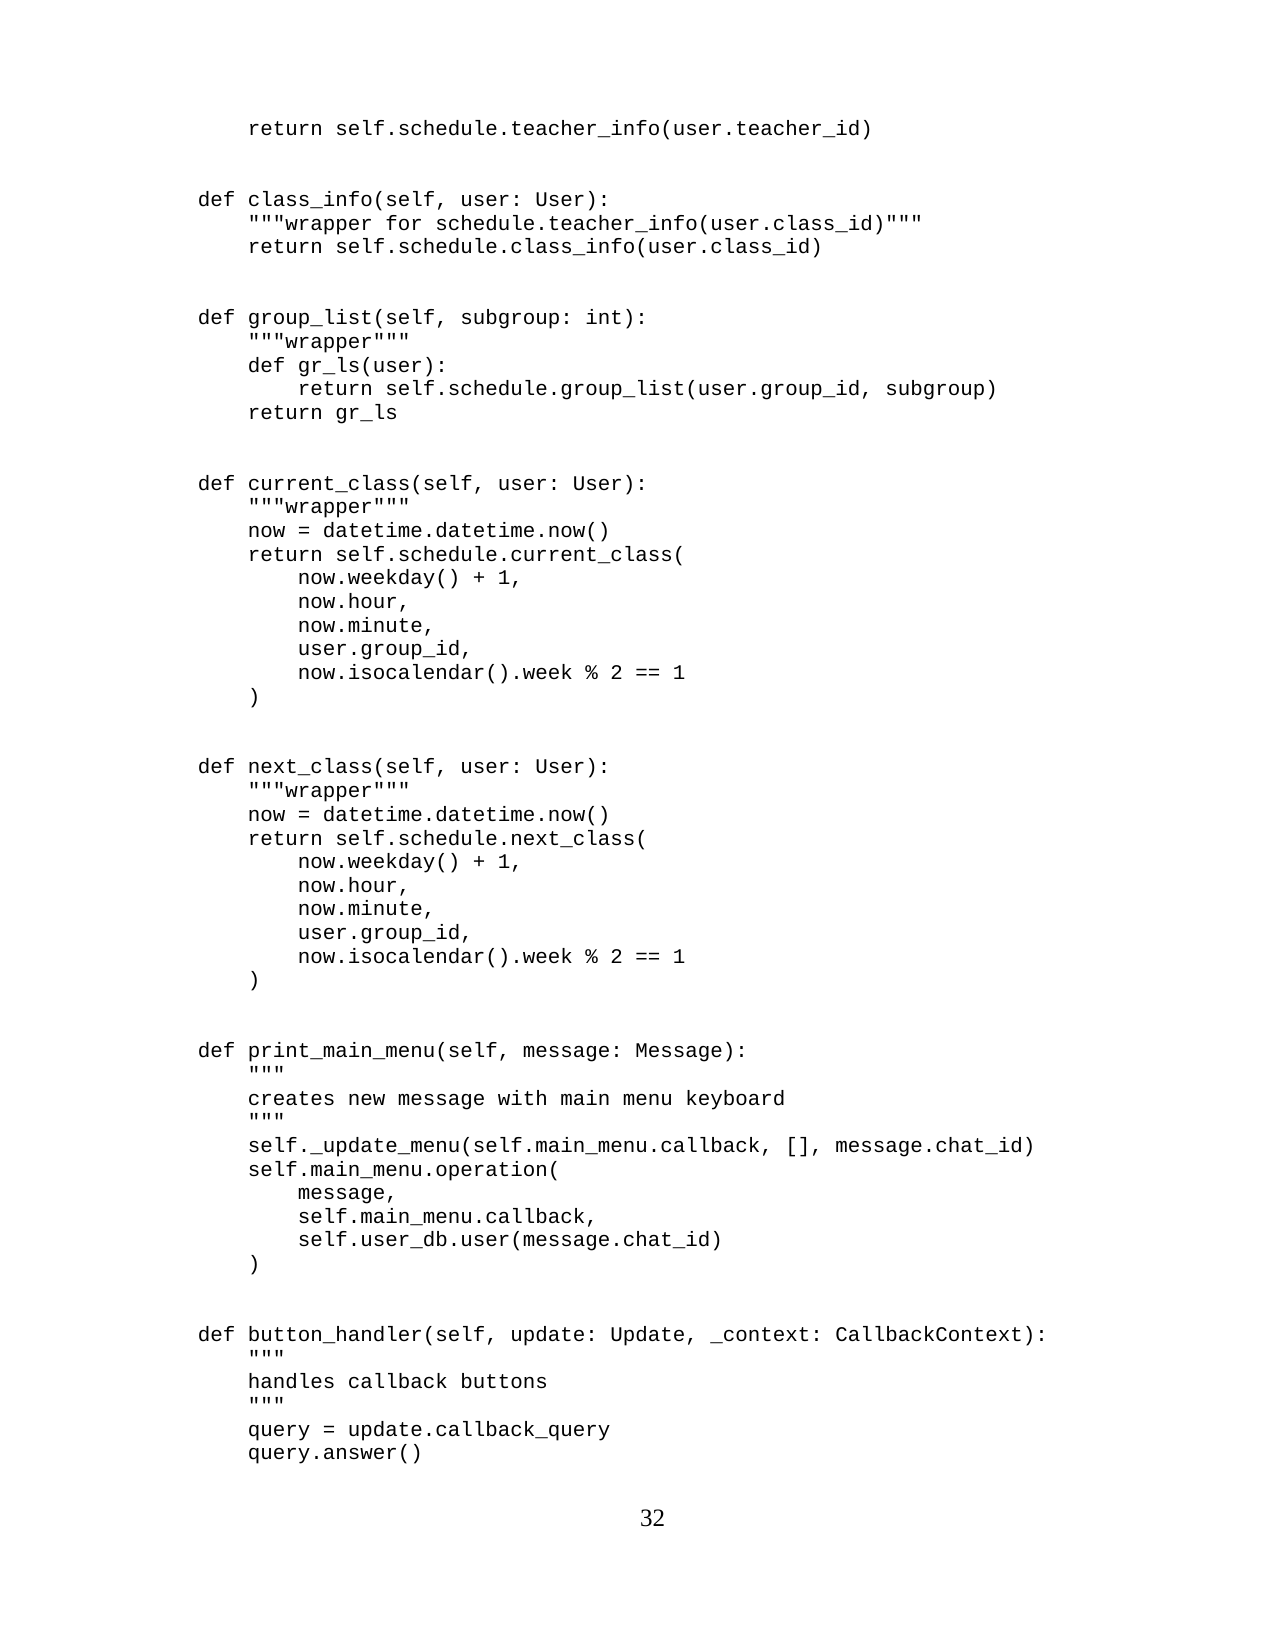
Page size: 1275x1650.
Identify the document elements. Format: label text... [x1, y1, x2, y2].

text now.weekday() + 1, [118, 851, 1157, 875]
text return self.schedule.class_info(user.class_id) [118, 236, 1157, 260]
text """ [118, 1111, 1157, 1135]
text def next_class(self, user: User): [118, 757, 1157, 780]
text ) [118, 686, 1157, 709]
text return self.schedule.group_list(user.group_id, subgroup) [118, 378, 1157, 402]
text def button_handler(self, update: Update, _context: CallbackContext): [118, 1324, 1157, 1348]
text now.weekday() + 1, [118, 567, 1157, 591]
text query = update.callback_query [118, 1419, 1157, 1442]
text self.user_db.user(message.chat_id) [118, 1229, 1157, 1253]
text now.minute, [118, 615, 1157, 638]
text """ [118, 1395, 1157, 1419]
text """ [118, 1064, 1157, 1088]
text def print_main_menu(self, message: Message): [118, 1040, 1157, 1064]
text """wrapper""" [118, 496, 1157, 520]
text now.minute, [118, 898, 1157, 922]
text def group_list(self, subgroup: int): [118, 307, 1157, 331]
text """wrapper for schedule.teacher_info(user.class_id)""" [118, 213, 1157, 236]
text message, [118, 1182, 1157, 1206]
text now.isocalendar().week % 2 == 1 [118, 946, 1157, 969]
text ) [118, 1253, 1157, 1277]
text """ [118, 1348, 1157, 1371]
text self.main_menu.callback, [118, 1206, 1157, 1229]
text now = datetime.datetime.now() [118, 520, 1157, 544]
text now.hour, [118, 875, 1157, 898]
text return self.schedule.next_class( [118, 827, 1157, 851]
text self._update_menu(self.main_menu.callback, [], message.chat_id) [118, 1135, 1157, 1158]
text user.group_id, [118, 922, 1157, 946]
text """wrapper""" [118, 780, 1157, 804]
text def class_info(self, user: User): [118, 189, 1157, 213]
text ) [118, 969, 1157, 993]
text query.answer() [118, 1442, 1157, 1466]
text now = datetime.datetime.now() [118, 804, 1157, 827]
text self.main_menu.operation( [118, 1158, 1157, 1182]
text creates new message with main menu keyboard [118, 1088, 1157, 1111]
text now.hour, [118, 591, 1157, 615]
text """wrapper""" [118, 331, 1157, 354]
text return self.schedule.teacher_info(user.teacher_id) [118, 118, 1157, 142]
text return self.schedule.current_class( [118, 544, 1157, 567]
text now.isocalendar().week % 2 == 1 [118, 662, 1157, 686]
text handles callback buttons [118, 1371, 1157, 1395]
text def current_class(self, user: User): [118, 473, 1157, 496]
text return gr_ls [118, 402, 1157, 426]
text def gr_ls(user): [118, 354, 1157, 378]
text user.group_id, [118, 638, 1157, 662]
